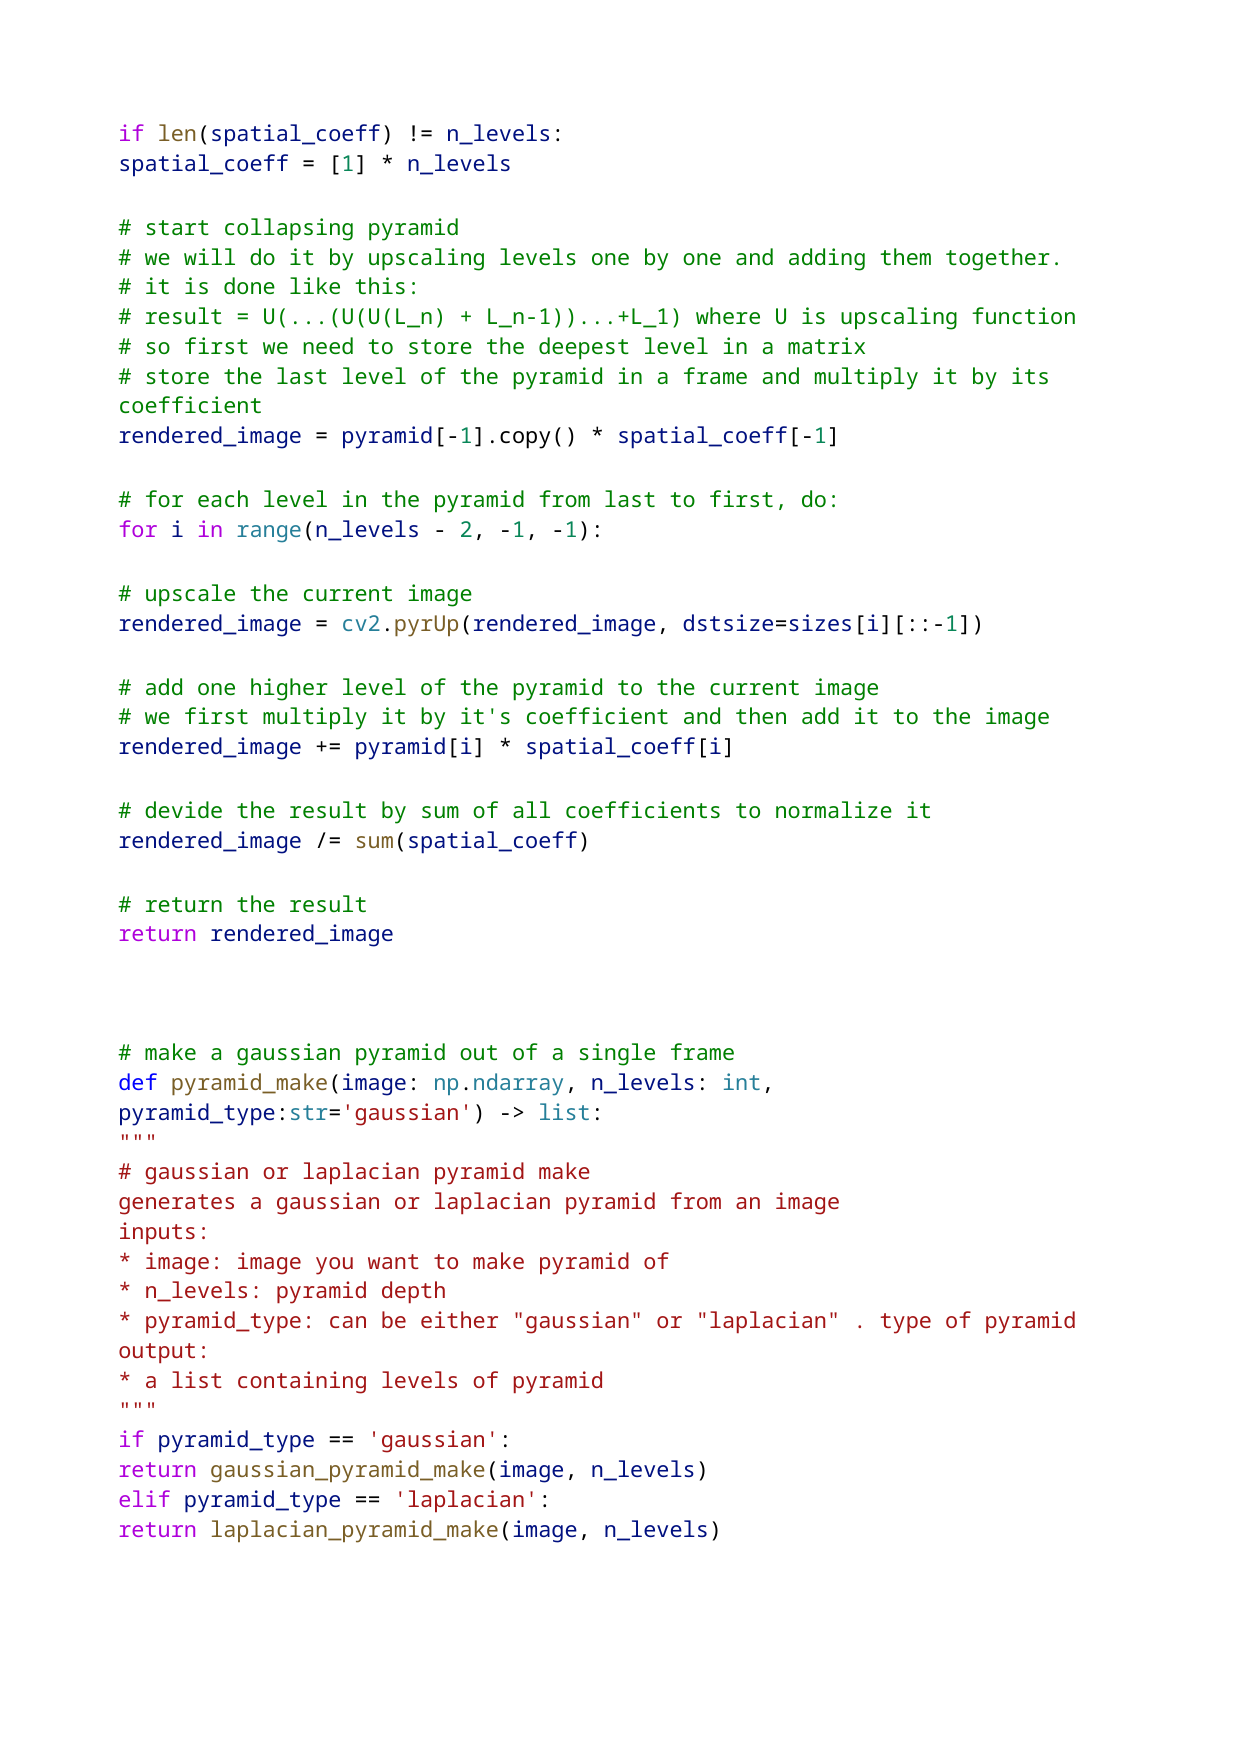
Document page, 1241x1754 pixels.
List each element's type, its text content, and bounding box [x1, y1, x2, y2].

text if len(spatial_coeff) != n_levels: [118, 118, 1122, 148]
text # we will do it by upscaling levels one by one and adding them together. [118, 242, 1122, 271]
text output: [118, 1335, 1122, 1365]
text # make a gaussian pyramid out of a single frame [118, 1037, 1122, 1067]
text rendered_image /= sum(spatial_coeff) [118, 825, 1122, 854]
text return laplacian_pyramid_make(image, n_levels) [118, 1514, 1122, 1544]
text rendered_image = pyramid[-1].copy() * spatial_coeff[-1] [118, 420, 1122, 450]
text spatial_coeff = [1] * n_levels [118, 148, 1122, 178]
text generates a gaussian or laplacian pyramid from an image [118, 1186, 1122, 1216]
text # upscale the current image [118, 578, 1122, 608]
text rendered_image += pyramid[i] * spatial_coeff[i] [118, 731, 1122, 761]
text * image: image you want to make pyramid of [118, 1246, 1122, 1276]
text * n_levels: pyramid depth [118, 1276, 1122, 1305]
text * pyramid_type: can be either "gaussian" or "laplacian" . type of pyramid [118, 1305, 1122, 1335]
text # return the result [118, 888, 1122, 918]
text def pyramid_make(image: np.ndarray, n_levels: int, pyramid_type:str='gaussian') -> list: [118, 1067, 1122, 1127]
text # devide the result by sum of all coefficients to normalize it [118, 795, 1122, 825]
text # store the last level of the pyramid in a frame and multiply it by its coefficient [118, 361, 1122, 420]
text elif pyramid_type == 'laplacian': [118, 1484, 1122, 1514]
text # it is done like this: [118, 271, 1122, 301]
text # so first we need to store the deepest level in a matrix [118, 331, 1122, 361]
text return rendered_image [118, 918, 1122, 948]
text # result = U(...(U(U(L_n) + L_n-1))...+L_1) where U is upscaling function [118, 301, 1122, 331]
text # gaussian or laplacian pyramid make [118, 1156, 1122, 1186]
text # add one higher level of the pyramid to the current image [118, 671, 1122, 701]
text # for each level in the pyramid from last to first, do: [118, 484, 1122, 514]
text * a list containing levels of pyramid [118, 1365, 1122, 1395]
text if pyramid_type == 'gaussian': [118, 1424, 1122, 1454]
text return gaussian_pyramid_make(image, n_levels) [118, 1454, 1122, 1484]
text inputs: [118, 1216, 1122, 1246]
text """ [118, 1395, 1122, 1424]
text rendered_image = cv2.pyrUp(rendered_image, dstsize=sizes[i][::-1]) [118, 608, 1122, 637]
text """ [118, 1127, 1122, 1156]
text # we first multiply it by it's coefficient and then add it to the image [118, 701, 1122, 731]
text for i in range(n_levels - 2, -1, -1): [118, 514, 1122, 544]
text # start collapsing pyramid [118, 212, 1122, 242]
